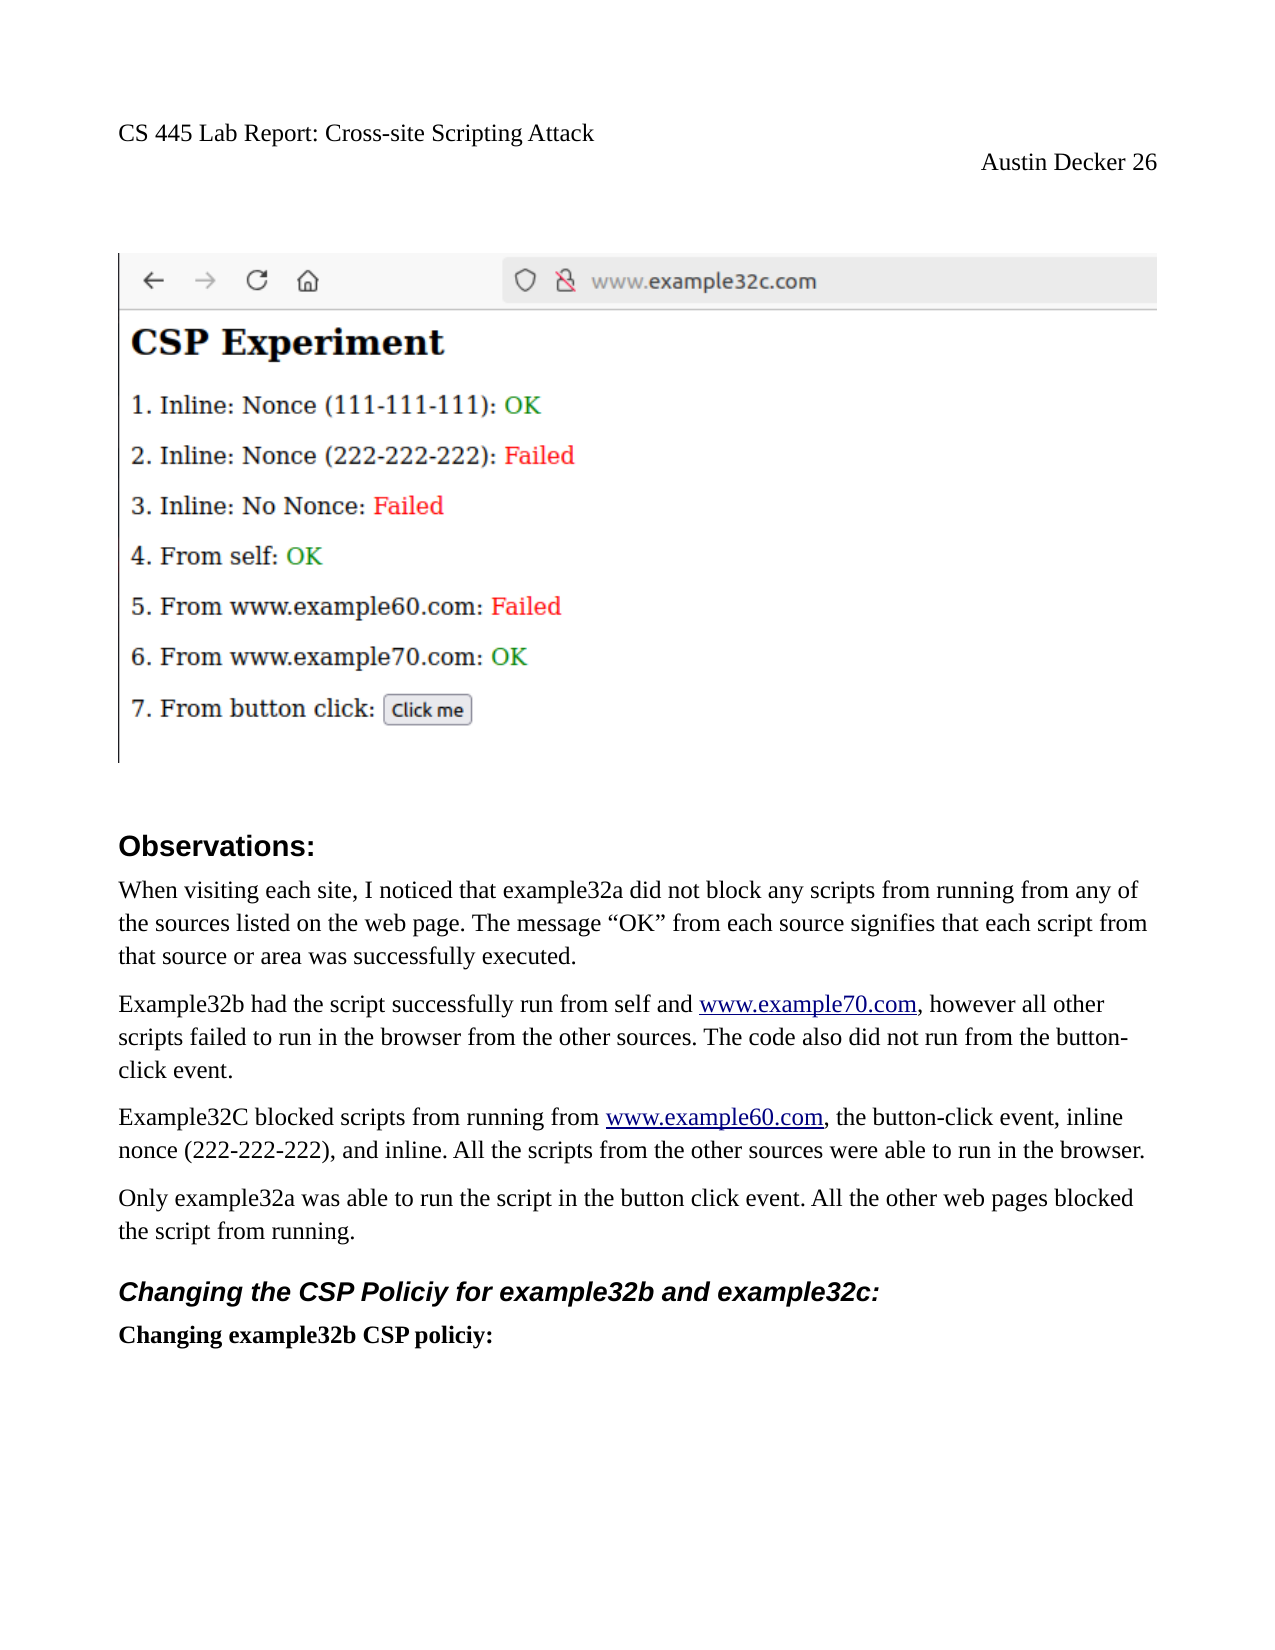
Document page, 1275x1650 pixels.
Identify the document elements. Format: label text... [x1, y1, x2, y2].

subtitle Changing the CSP Policiy for example32b and example32c: [118, 1276, 1157, 1307]
text Example32C blocked scripts from running from www.example60.com, the button-click event, inline nonce (222-222-222), and inline. All the scripts from the other sources were able to run in the browser. [118, 1102, 1157, 1164]
text When visiting each site, I noticed that example32a did not block any scripts from running from any of the sources listed on the web page. The message “OK” from each source signifies that each script from that source or area was successfully executed. [118, 875, 1157, 970]
picture [118, 253, 1157, 763]
text Changing example32b CSP policiy: [118, 1320, 1157, 1349]
subtitle Observations: [118, 829, 1157, 863]
text Example32b had the script successfully run from self and www.example70.com, however all other scripts failed to run in the browser from the other sources. The code also did not run from the button-click event. [118, 989, 1157, 1084]
text Only example32a was able to run the script in the button click event. All the other web pages blocked the script from running. [118, 1183, 1157, 1245]
